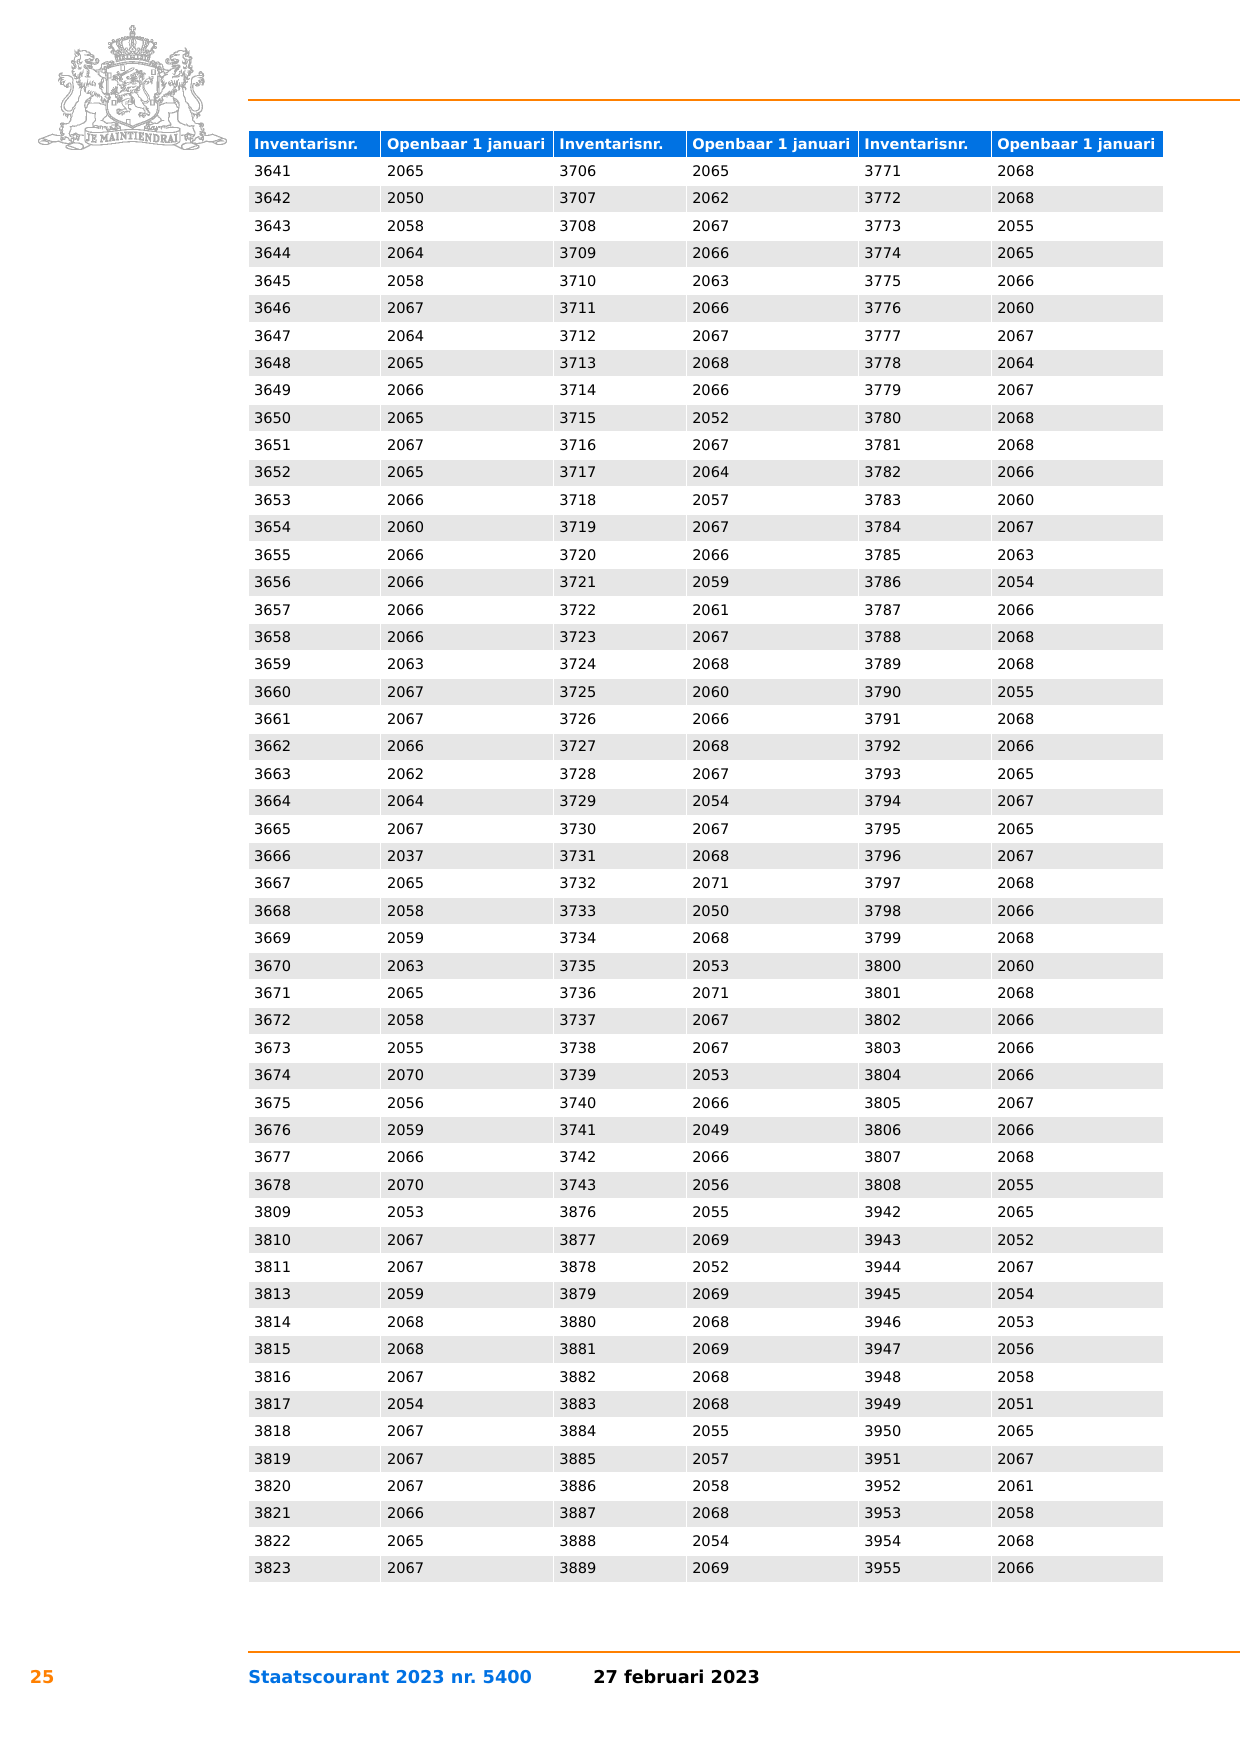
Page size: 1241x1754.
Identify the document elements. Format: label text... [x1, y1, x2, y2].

table_cell 2067 [992, 1090, 1163, 1116]
table_cell 2066 [381, 378, 553, 404]
table_cell 2065 [381, 1528, 553, 1554]
table_cell 2060 [992, 487, 1163, 513]
table_cell 2068 [687, 1501, 858, 1527]
table_cell 2065 [687, 158, 858, 185]
table_cell 2066 [381, 487, 553, 513]
table_cell 3806 [859, 1117, 991, 1143]
table_cell 2055 [687, 1419, 858, 1445]
table_cell 2068 [992, 432, 1163, 459]
table_cell 2065 [992, 241, 1163, 267]
table_cell 3737 [554, 1008, 686, 1034]
table_cell 2070 [381, 1063, 553, 1089]
table_cell 2067 [687, 816, 858, 842]
table_cell 3658 [249, 624, 380, 650]
table_cell 3784 [859, 515, 991, 541]
table_cell 2069 [687, 1556, 858, 1582]
table_cell 3885 [554, 1446, 686, 1472]
table_cell 2067 [381, 1254, 553, 1281]
table_cell 3655 [249, 542, 380, 568]
table_cell 2066 [992, 268, 1163, 294]
table_cell 2060 [687, 679, 858, 705]
table_cell 3641 [249, 158, 380, 185]
table_cell 2068 [992, 980, 1163, 1007]
table_cell 3878 [554, 1254, 686, 1281]
table_cell 3955 [859, 1556, 991, 1582]
table_cell 2065 [381, 405, 553, 431]
table_cell 3721 [554, 569, 686, 596]
table_cell 2067 [687, 323, 858, 349]
table_cell 3886 [554, 1473, 686, 1500]
table_header Openbaar 1 januari [992, 131, 1163, 157]
table_cell 3673 [249, 1035, 380, 1061]
table_cell 3726 [554, 706, 686, 733]
table_cell 3707 [554, 186, 686, 212]
table_cell 2067 [381, 1446, 553, 1472]
table_cell 2058 [381, 268, 553, 294]
table_cell 2067 [381, 706, 553, 733]
table_cell 3715 [554, 405, 686, 431]
table_cell 2068 [687, 925, 858, 952]
table_cell 2068 [992, 871, 1163, 897]
table_cell 3782 [859, 460, 991, 486]
table_cell 3664 [249, 789, 380, 815]
table_cell 3677 [249, 1145, 380, 1171]
table_cell 3717 [554, 460, 686, 486]
table_cell 2067 [992, 789, 1163, 815]
table_cell 2066 [687, 378, 858, 404]
table_cell 3881 [554, 1336, 686, 1363]
table_cell 3882 [554, 1364, 686, 1390]
table_cell 3724 [554, 651, 686, 678]
table_cell 2049 [687, 1117, 858, 1143]
table_cell 3797 [859, 871, 991, 897]
table_cell 3708 [554, 213, 686, 239]
table_cell 3739 [554, 1063, 686, 1089]
table_cell 2068 [687, 651, 858, 678]
table_cell 2050 [381, 186, 553, 212]
table_cell 3775 [859, 268, 991, 294]
table_cell 3654 [249, 515, 380, 541]
table_cell 2066 [992, 1063, 1163, 1089]
table_cell 3781 [859, 432, 991, 459]
table_cell 2067 [381, 432, 553, 459]
table_cell 2066 [381, 624, 553, 650]
table_cell 3810 [249, 1227, 380, 1253]
table_cell 3649 [249, 378, 380, 404]
table_cell 2054 [992, 1282, 1163, 1308]
table_cell 3706 [554, 158, 686, 185]
table_cell 2068 [992, 624, 1163, 650]
table_cell 3777 [859, 323, 991, 349]
table_cell 2065 [381, 980, 553, 1007]
table_cell 2066 [687, 1145, 858, 1171]
table_cell 3725 [554, 679, 686, 705]
table_cell 3663 [249, 761, 380, 787]
table_cell 2067 [381, 1364, 553, 1390]
table_cell 3660 [249, 679, 380, 705]
table_cell 2062 [381, 761, 553, 787]
table_cell 2064 [992, 350, 1163, 376]
table_cell 3672 [249, 1008, 380, 1034]
table_cell 2061 [687, 597, 858, 623]
table_cell 3669 [249, 925, 380, 952]
table_cell 2067 [992, 1254, 1163, 1281]
table_cell 2053 [992, 1309, 1163, 1335]
table_cell 3815 [249, 1336, 380, 1363]
table_cell 3783 [859, 487, 991, 513]
table_cell 2037 [381, 843, 553, 869]
table_cell 2067 [992, 515, 1163, 541]
table_cell 3728 [554, 761, 686, 787]
table_cell 2066 [687, 241, 858, 267]
table_cell 2057 [687, 1446, 858, 1472]
table_cell 2065 [992, 816, 1163, 842]
table_cell 3665 [249, 816, 380, 842]
table_cell 2067 [381, 1419, 553, 1445]
table_cell 3802 [859, 1008, 991, 1034]
table_cell 2068 [687, 1309, 858, 1335]
table_cell 2067 [687, 432, 858, 459]
table_cell 2068 [992, 925, 1163, 952]
table_cell 2066 [992, 460, 1163, 486]
table_cell 3733 [554, 898, 686, 924]
table_cell 2066 [992, 734, 1163, 760]
table_cell 3723 [554, 624, 686, 650]
table_cell 3807 [859, 1145, 991, 1171]
table_cell 2068 [992, 405, 1163, 431]
table_cell 2067 [381, 295, 553, 322]
table_cell 3736 [554, 980, 686, 1007]
table_cell 3821 [249, 1501, 380, 1527]
table_cell 3879 [554, 1282, 686, 1308]
table_cell 2067 [687, 1035, 858, 1061]
table_cell 2056 [381, 1090, 553, 1116]
table_cell 3670 [249, 953, 380, 979]
table_header Inventarisnr. [554, 131, 686, 157]
table_cell 2064 [381, 241, 553, 267]
table_cell 3667 [249, 871, 380, 897]
table_cell 2066 [687, 295, 858, 322]
table_cell 2066 [992, 1556, 1163, 1582]
table_header Inventarisnr. [249, 131, 380, 157]
table_cell 3676 [249, 1117, 380, 1143]
table_cell 3651 [249, 432, 380, 459]
table_cell 2052 [687, 1254, 858, 1281]
table_cell 2064 [381, 789, 553, 815]
table_cell 3657 [249, 597, 380, 623]
table_cell 2068 [687, 734, 858, 760]
table_cell 3729 [554, 789, 686, 815]
table_cell 2067 [687, 515, 858, 541]
table_cell 2068 [992, 158, 1163, 185]
table_cell 2060 [992, 295, 1163, 322]
table_cell 2066 [381, 1145, 553, 1171]
table_cell 2066 [381, 1501, 553, 1527]
table_cell 2065 [992, 1199, 1163, 1226]
table_cell 2068 [687, 843, 858, 869]
table_cell 2059 [381, 1117, 553, 1143]
table_cell 3794 [859, 789, 991, 815]
table_cell 3944 [859, 1254, 991, 1281]
table_cell 2065 [992, 1419, 1163, 1445]
table_cell 3883 [554, 1391, 686, 1417]
table_header Openbaar 1 januari [381, 131, 553, 157]
table_cell 2064 [687, 460, 858, 486]
table_cell 3787 [859, 597, 991, 623]
table_cell 3742 [554, 1145, 686, 1171]
table_cell 2054 [687, 1528, 858, 1554]
table_cell 3646 [249, 295, 380, 322]
table_cell 2067 [992, 378, 1163, 404]
table_cell 2067 [992, 843, 1163, 869]
table_cell 3813 [249, 1282, 380, 1308]
table_cell 3652 [249, 460, 380, 486]
table_cell 2066 [992, 1117, 1163, 1143]
table_cell 2065 [381, 350, 553, 376]
table_cell 2058 [687, 1473, 858, 1500]
table_cell 3796 [859, 843, 991, 869]
table_cell 2060 [381, 515, 553, 541]
table_cell 2068 [992, 1145, 1163, 1171]
table_cell 3779 [859, 378, 991, 404]
table_cell 3954 [859, 1528, 991, 1554]
table_cell 2065 [381, 460, 553, 486]
table_cell 3790 [859, 679, 991, 705]
table_cell 3791 [859, 706, 991, 733]
table_cell 2069 [687, 1282, 858, 1308]
table_cell 2067 [381, 1473, 553, 1500]
table_cell 3801 [859, 980, 991, 1007]
table_cell 3877 [554, 1227, 686, 1253]
table_cell 2067 [992, 323, 1163, 349]
table_cell 2066 [992, 898, 1163, 924]
table_cell 2063 [381, 953, 553, 979]
table_cell 3789 [859, 651, 991, 678]
table_cell 2055 [687, 1199, 858, 1226]
table_cell 2066 [381, 569, 553, 596]
table_cell 2066 [381, 597, 553, 623]
table_cell 3795 [859, 816, 991, 842]
table_cell 2068 [381, 1336, 553, 1363]
table_cell 2051 [992, 1391, 1163, 1417]
table_cell 3741 [554, 1117, 686, 1143]
table_cell 3735 [554, 953, 686, 979]
table_cell 2066 [381, 542, 553, 568]
table_cell 3943 [859, 1227, 991, 1253]
table_cell 3889 [554, 1556, 686, 1582]
table_cell 3671 [249, 980, 380, 1007]
table_cell 3811 [249, 1254, 380, 1281]
table_cell 3946 [859, 1309, 991, 1335]
table_cell 3949 [859, 1391, 991, 1417]
table_cell 2053 [687, 953, 858, 979]
table_cell 3942 [859, 1199, 991, 1226]
table_cell 2068 [992, 186, 1163, 212]
table_cell 2068 [687, 1391, 858, 1417]
table_cell 3722 [554, 597, 686, 623]
table_cell 2068 [992, 706, 1163, 733]
table_cell 2068 [687, 1364, 858, 1390]
table_cell 2053 [381, 1199, 553, 1226]
table_cell 2068 [381, 1309, 553, 1335]
table_cell 2055 [992, 679, 1163, 705]
table_cell 3887 [554, 1501, 686, 1527]
table_cell 3642 [249, 186, 380, 212]
table_cell 2052 [687, 405, 858, 431]
table_cell 3659 [249, 651, 380, 678]
table_cell 2058 [992, 1364, 1163, 1390]
table_cell 3732 [554, 871, 686, 897]
table_cell 3880 [554, 1309, 686, 1335]
table_cell 3953 [859, 1501, 991, 1527]
table_cell 3656 [249, 569, 380, 596]
table_cell 2066 [687, 706, 858, 733]
table_cell 3718 [554, 487, 686, 513]
table_cell 3799 [859, 925, 991, 952]
table_cell 2068 [687, 350, 858, 376]
table_cell 3780 [859, 405, 991, 431]
table_cell 2067 [687, 1008, 858, 1034]
table_header Openbaar 1 januari [687, 131, 858, 157]
table_cell 3731 [554, 843, 686, 869]
table_cell 3792 [859, 734, 991, 760]
table_cell 2067 [687, 761, 858, 787]
table_cell 3668 [249, 898, 380, 924]
table_cell 2064 [381, 323, 553, 349]
table_cell 3738 [554, 1035, 686, 1061]
table_cell 3720 [554, 542, 686, 568]
table_cell 2066 [687, 542, 858, 568]
table_cell 2067 [381, 1227, 553, 1253]
table_cell 3818 [249, 1419, 380, 1445]
table_cell 2071 [687, 871, 858, 897]
table_cell 3645 [249, 268, 380, 294]
table_cell 2054 [992, 569, 1163, 596]
table_cell 3800 [859, 953, 991, 979]
table_cell 2067 [687, 213, 858, 239]
table_cell 3678 [249, 1172, 380, 1198]
table_cell 2056 [687, 1172, 858, 1198]
table_cell 3716 [554, 432, 686, 459]
table_cell 3719 [554, 515, 686, 541]
table_cell 2055 [381, 1035, 553, 1061]
table_cell 3666 [249, 843, 380, 869]
table_cell 3774 [859, 241, 991, 267]
table_cell 2058 [381, 213, 553, 239]
table_cell 2069 [687, 1336, 858, 1363]
table_cell 3823 [249, 1556, 380, 1582]
table_cell 3743 [554, 1172, 686, 1198]
table_cell 2067 [687, 624, 858, 650]
table_cell 2068 [992, 1528, 1163, 1554]
table_cell 2069 [687, 1227, 858, 1253]
table_cell 2065 [381, 871, 553, 897]
table_cell 3805 [859, 1090, 991, 1116]
table_cell 2061 [992, 1473, 1163, 1500]
table_cell 2058 [381, 898, 553, 924]
table_cell 3884 [554, 1419, 686, 1445]
table_header Inventarisnr. [859, 131, 991, 157]
table_cell 2058 [381, 1008, 553, 1034]
table_cell 2062 [687, 186, 858, 212]
picture [38, 25, 227, 150]
table_cell 2054 [381, 1391, 553, 1417]
table_cell 3650 [249, 405, 380, 431]
table_cell 3771 [859, 158, 991, 185]
table_cell 2067 [381, 816, 553, 842]
table_cell 3776 [859, 295, 991, 322]
table_cell 3675 [249, 1090, 380, 1116]
table_cell 3947 [859, 1336, 991, 1363]
table_cell 3948 [859, 1364, 991, 1390]
table_cell 2059 [381, 925, 553, 952]
table_cell 3808 [859, 1172, 991, 1198]
table_cell 2063 [381, 651, 553, 678]
table_cell 3803 [859, 1035, 991, 1061]
table_cell 3786 [859, 569, 991, 596]
table_cell 3709 [554, 241, 686, 267]
table_cell 2070 [381, 1172, 553, 1198]
table_cell 3772 [859, 186, 991, 212]
table_cell 2060 [992, 953, 1163, 979]
table_cell 2059 [381, 1282, 553, 1308]
table_cell 2054 [687, 789, 858, 815]
table_cell 3734 [554, 925, 686, 952]
table_cell 2066 [992, 1035, 1163, 1061]
table_cell 2055 [992, 1172, 1163, 1198]
table_cell 3951 [859, 1446, 991, 1472]
table_cell 3814 [249, 1309, 380, 1335]
table_cell 2056 [992, 1336, 1163, 1363]
table_cell 3713 [554, 350, 686, 376]
table_cell 3710 [554, 268, 686, 294]
table_cell 3643 [249, 213, 380, 239]
table_cell 3793 [859, 761, 991, 787]
table_cell 2066 [381, 734, 553, 760]
table_cell 2063 [687, 268, 858, 294]
table_cell 3820 [249, 1473, 380, 1500]
table_cell 2065 [381, 158, 553, 185]
table_cell 2052 [992, 1227, 1163, 1253]
table_cell 2053 [687, 1063, 858, 1089]
table_cell 3785 [859, 542, 991, 568]
table_cell 3712 [554, 323, 686, 349]
table_cell 3952 [859, 1473, 991, 1500]
table_cell 3798 [859, 898, 991, 924]
table_cell 3727 [554, 734, 686, 760]
table_cell 2057 [687, 487, 858, 513]
table_cell 3809 [249, 1199, 380, 1226]
table_cell 3819 [249, 1446, 380, 1472]
table_cell 2067 [381, 1556, 553, 1582]
table_cell 3740 [554, 1090, 686, 1116]
table_cell 2058 [992, 1501, 1163, 1527]
table_cell 2066 [687, 1090, 858, 1116]
table_cell 3876 [554, 1199, 686, 1226]
table_cell 2055 [992, 213, 1163, 239]
table_cell 2059 [687, 569, 858, 596]
table_cell 3661 [249, 706, 380, 733]
table_cell 3888 [554, 1528, 686, 1554]
table_cell 3653 [249, 487, 380, 513]
table_cell 2071 [687, 980, 858, 1007]
table_cell 3647 [249, 323, 380, 349]
table_cell 2050 [687, 898, 858, 924]
table_cell 2067 [992, 1446, 1163, 1472]
table_cell 3950 [859, 1419, 991, 1445]
table_cell 2067 [381, 679, 553, 705]
table_cell 3644 [249, 241, 380, 267]
table_cell 3662 [249, 734, 380, 760]
table_cell 3773 [859, 213, 991, 239]
table_cell 3778 [859, 350, 991, 376]
table_cell 2068 [992, 651, 1163, 678]
table_cell 3945 [859, 1282, 991, 1308]
table_cell 2066 [992, 1008, 1163, 1034]
table_cell 3822 [249, 1528, 380, 1554]
table_cell 3788 [859, 624, 991, 650]
table_cell 3674 [249, 1063, 380, 1089]
table_cell 3648 [249, 350, 380, 376]
table_cell 3816 [249, 1364, 380, 1390]
table_cell 2065 [992, 761, 1163, 787]
table_cell 3711 [554, 295, 686, 322]
table_cell 3817 [249, 1391, 380, 1417]
table_cell 3804 [859, 1063, 991, 1089]
table_cell 2066 [992, 597, 1163, 623]
table_cell 2063 [992, 542, 1163, 568]
table_cell 3714 [554, 378, 686, 404]
table_cell 3730 [554, 816, 686, 842]
